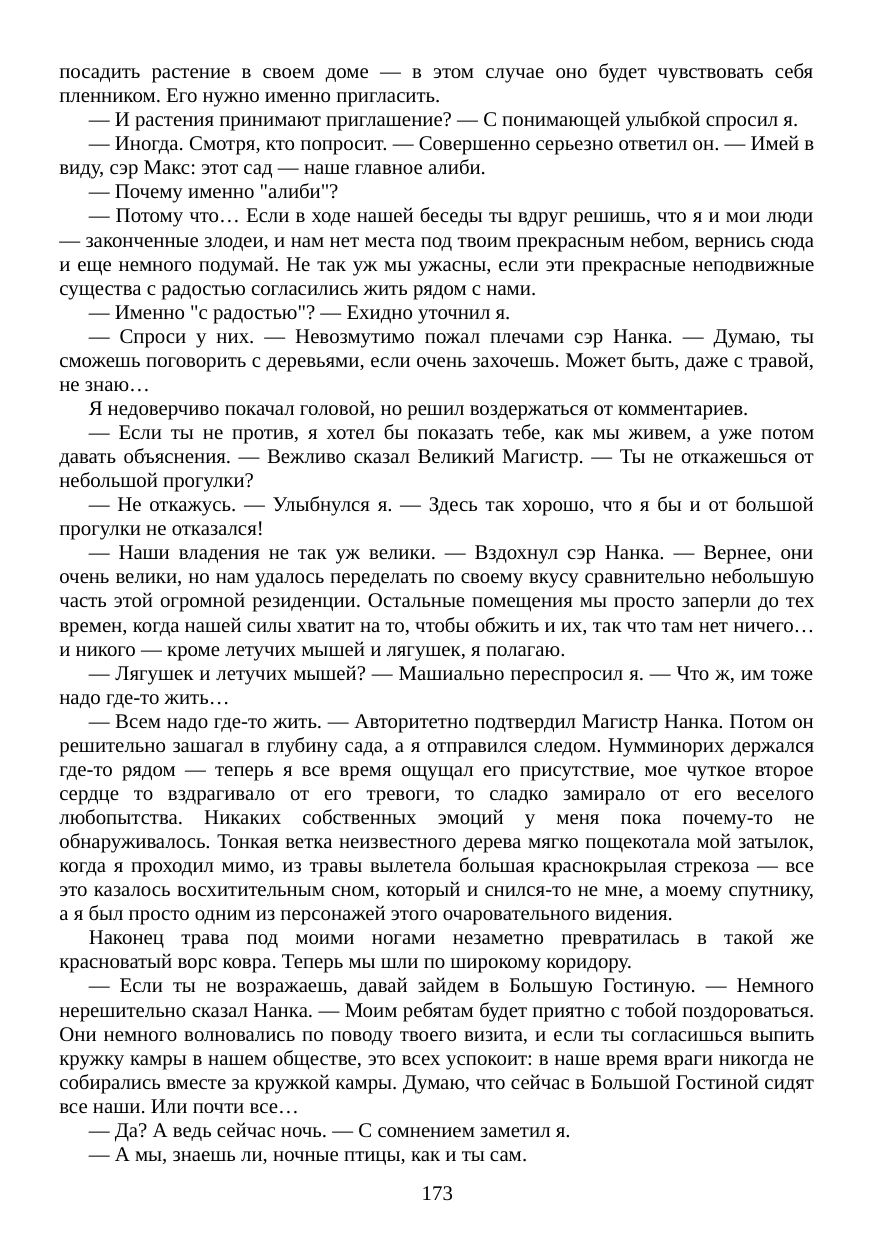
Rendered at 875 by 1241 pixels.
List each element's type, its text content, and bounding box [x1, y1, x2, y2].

text — Если ты не возражаешь, давай зайдем в Большую Гостиную. — Немного нерешительно сказал Нанка. — Моим ребятам будет приятно с тобой поздороваться. Они немного волновались по поводу твоего визита, и если ты согласишься выпить кружку камры в нашем обществе, это всех успокоит: в наше время враги никогда не собирались вместе за кружкой камры. Думаю, что сейчас в Большой Гостиной сидят все наши. Или почти все… [59, 973, 815, 1118]
text — Потому что… Если в ходе нашей беседы ты вдруг решишь, что я и мои люди — законченные злодеи, и нам нет места под твоим прекрасным небом, вернись сюда и еще немного подумай. Не так уж мы ужасны, если эти прекрасные неподвижные существа с радостью согласились жить рядом с нами. [59, 203, 815, 300]
text — Если ты не против, я хотел бы показать тебе, как мы живем, а уже потом давать объяснения. — Вежливо сказал Великий Магистр. — Ты не откажешься от небольшой прогулки? [59, 420, 815, 492]
text — Именно "с радостью"? — Ехидно уточнил я. [59, 300, 815, 324]
text — Лягушек и летучих мышей? — Машиально переспросил я. — Что ж, им тоже надо где-то жить… [59, 661, 815, 709]
text — Иногда. Смотря, кто попросит. — Совершенно серьезно ответил он. — Имей в виду, сэр Макс: этот сад — наше главное алиби. [59, 131, 815, 179]
text — И растения принимают приглашение? — С понимающей улыбкой спросил я. [59, 107, 815, 131]
text — Спроси у них. — Невозмутимо пожал плечами сэр Нанка. — Думаю, ты сможешь поговорить с деревьями, если очень захочешь. Может быть, даже с травой, не знаю… [59, 324, 815, 396]
text Наконец трава под моими ногами незаметно превратилась в такой же красноватый ворс ковра. Теперь мы шли по широкому коридору. [59, 925, 815, 973]
text Я недоверчиво покачал головой, но решил воздержаться от комментариев. [59, 396, 815, 420]
text — Наши владения не так уж велики. — Вздохнул сэр Нанка. — Вернее, они очень велики, но нам удалось переделать по своему вкусу сравнительно небольшую часть этой огромной резиденции. Остальные помещения мы просто заперли до тех времен, когда нашей силы хватит на то, чтобы обжить и их, так что там нет ничего… и никого — кроме летучих мышей и лягушек, я полагаю. [59, 540, 815, 661]
text — А мы, знаешь ли, ночные птицы, как и ты сам. [59, 1142, 815, 1166]
text посадить растение в своем доме — в этом случае оно будет чувствовать себя пленником. Его нужно именно пригласить. [59, 59, 815, 107]
text — Почему именно "алиби"? [59, 179, 815, 203]
text — Да? А ведь сейчас ночь. — С сомнением заметил я. [59, 1118, 815, 1142]
text — Не откажусь. — Улыбнулся я. — Здесь так хорошо, что я бы и от большой прогулки не отказался! [59, 492, 815, 540]
text — Всем надо где-то жить. — Авторитетно подтвердил Магистр Нанка. Потом он решительно зашагал в глубину сада, а я отправился следом. Нумминорих держался где-то рядом — теперь я все время ощущал его присутствие, мое чуткое второе сердце то вздрагивало от его тревоги, то сладко замирало от его веселого любопытства. Никаких собственных эмоций у меня пока почему-то не обнаруживалось. Тонкая ветка неизвестного дерева мягко пощекотала мой затылок, когда я проходил мимо, из травы вылетела большая краснокрылая стрекоза — все это казалось восхитительным сном, который и снился-то не мне, а моему спутнику, а я был просто одним из персонажей этого очаровательного видения. [59, 709, 815, 925]
